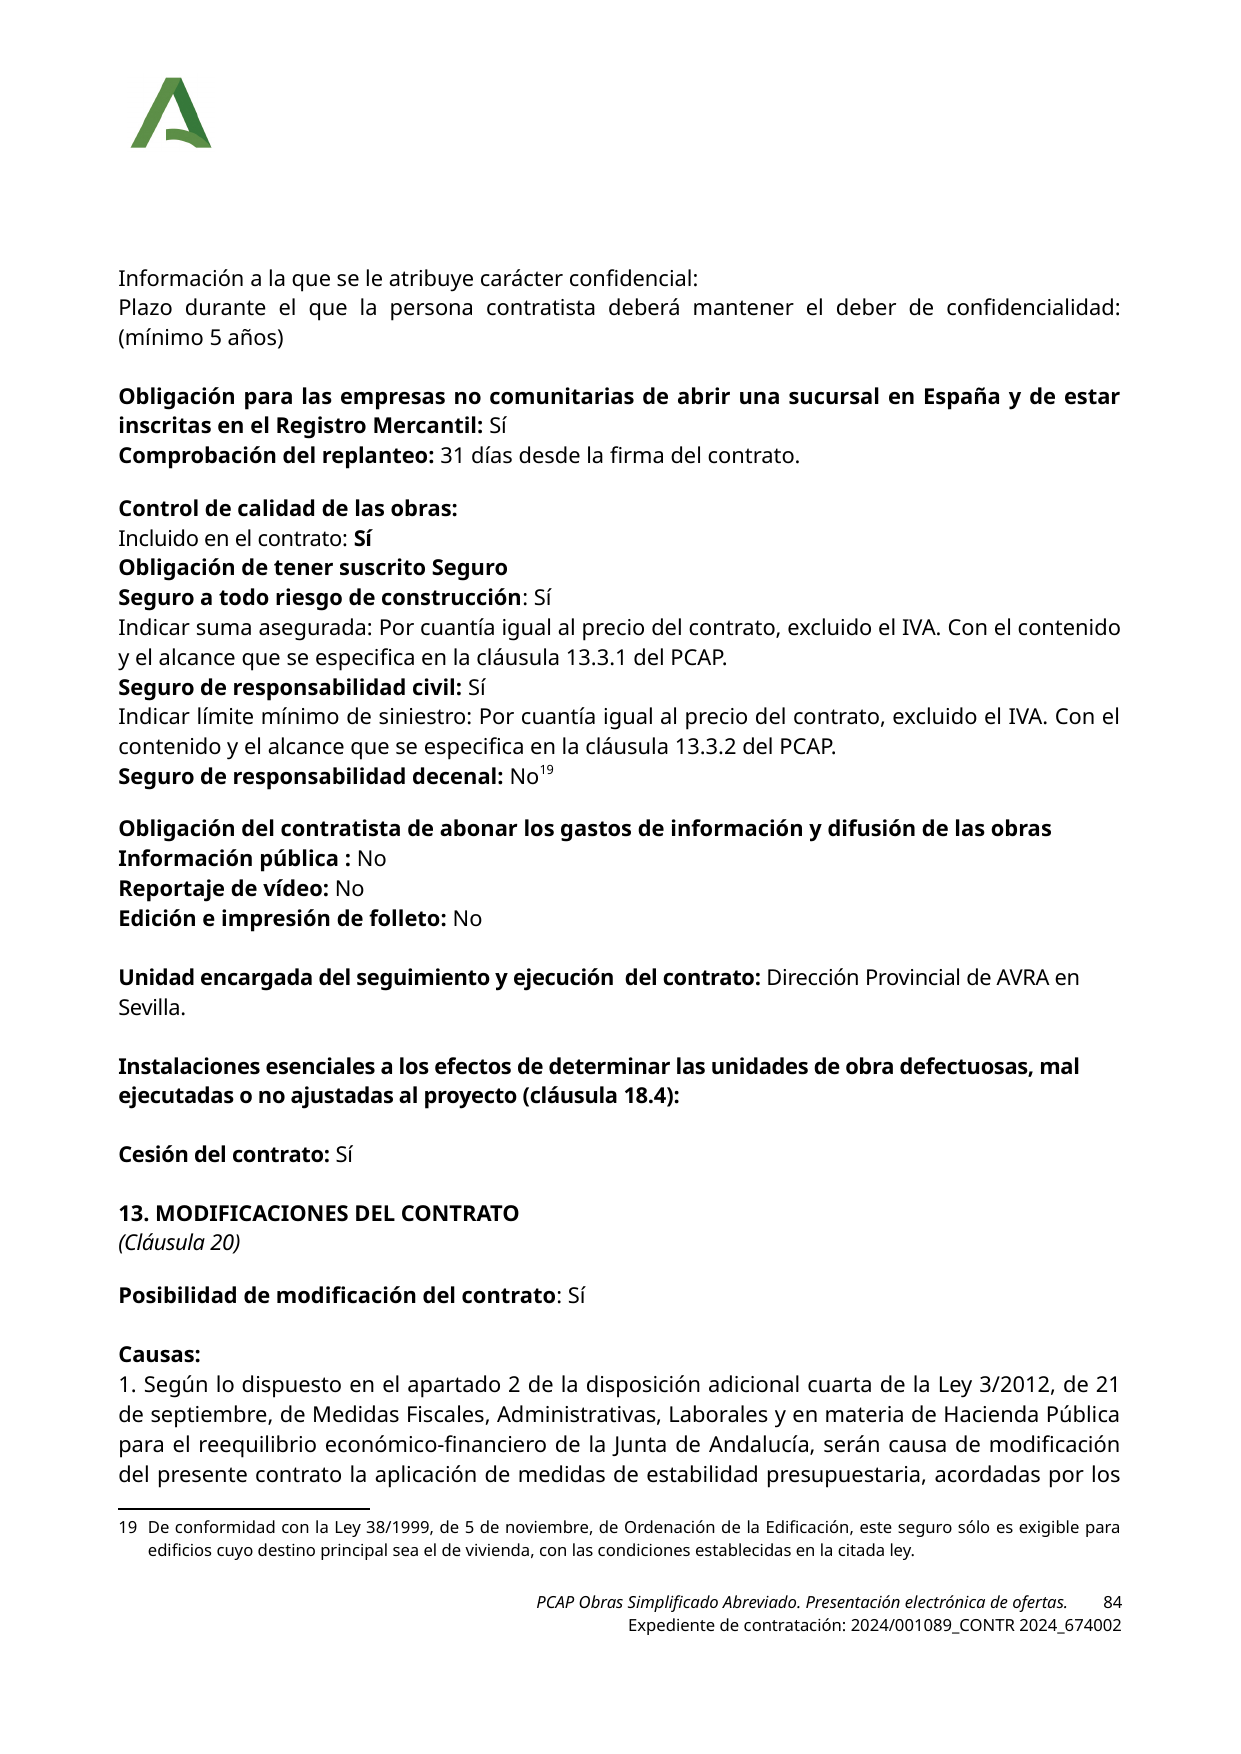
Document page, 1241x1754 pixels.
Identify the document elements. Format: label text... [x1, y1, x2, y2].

text Seguro a todo riesgo de construcción: Sí [118, 582, 1122, 612]
picture [127, 73, 216, 152]
text 13. MODIFICACIONES DEL CONTRATO [118, 1197, 1122, 1227]
text 1. Según lo dispuesto en el apartado 2 de la disposición adicional cuarta de la Ley 3/2012, de 21 de septiembre, de Medidas Fiscales, Administrativas, Laborales y en materia de Hacienda Pública para el reequilibrio económico-financiero de la Junta de Andalucía, serán causa de modificación del presente contrato la aplicación de medidas de estabilidad presupuestaria, acordadas por los [118, 1369, 1122, 1488]
text Edición e impresión de folleto: No [118, 903, 1122, 932]
text De conformidad con la Ley 38/1999, de 5 de noviembre, de Ordenación de la Edificación, este seguro sólo es exigible para edificios cuyo destino principal sea el de vivienda, con las condiciones establecidas en la citada ley. [118, 1516, 1122, 1561]
text Posibilidad de modificación del contrato: Sí [118, 1280, 1122, 1309]
text Incluido en el contrato: Sí [118, 522, 1122, 552]
text Seguro de responsabilidad decenal: No [118, 761, 1122, 791]
text Obligación del contratista de abonar los gastos de información y difusión de las obras [118, 813, 1122, 843]
text Indicar suma asegurada: Por cuantía igual al precio del contrato, excluido el IVA. Con el contenido y el alcance que se especifica en la cláusula 13.3.1 del PCAP. [118, 612, 1122, 671]
text Cesión del contrato: Sí [118, 1139, 1122, 1169]
text Indicar límite mínimo de siniestro: Por cuantía igual al precio del contrato, excluido el IVA. Con el contenido y el alcance que se especifica en la cláusula 13.3.2 del PCAP. [118, 701, 1122, 761]
text Comprobación del replanteo: 31 días desde la firma del contrato. [118, 440, 1122, 470]
text (Cláusula 20) [118, 1227, 1122, 1257]
text Reportaje de vídeo: No [118, 873, 1122, 903]
text Unidad encargada del seguimiento y ejecución del contrato: Dirección Provincial de AVRA en Sevilla. [118, 962, 1122, 1022]
text Obligación para las empresas no comunitarias de abrir una sucursal en España y de estar inscritas en el Registro Mercantil: Sí [118, 381, 1122, 440]
text Instalaciones esenciales a los efectos de determinar las unidades de obra defectuosas, mal ejecutadas o no ajustadas al proyecto (cláusula 18.4): [118, 1051, 1122, 1110]
text Control de calidad de las obras: [118, 493, 1122, 522]
text Información a la que se le atribuye carácter confidencial: [118, 262, 1122, 292]
text Información pública : No [118, 843, 1122, 873]
text Plazo durante el que la persona contratista deberá mantener el deber de confidencialidad: (mínimo 5 años) [118, 292, 1122, 352]
text Obligación de tener suscrito Seguro [118, 552, 1122, 582]
text Seguro de responsabilidad civil: Sí [118, 671, 1122, 701]
text Causas: [118, 1339, 1122, 1369]
